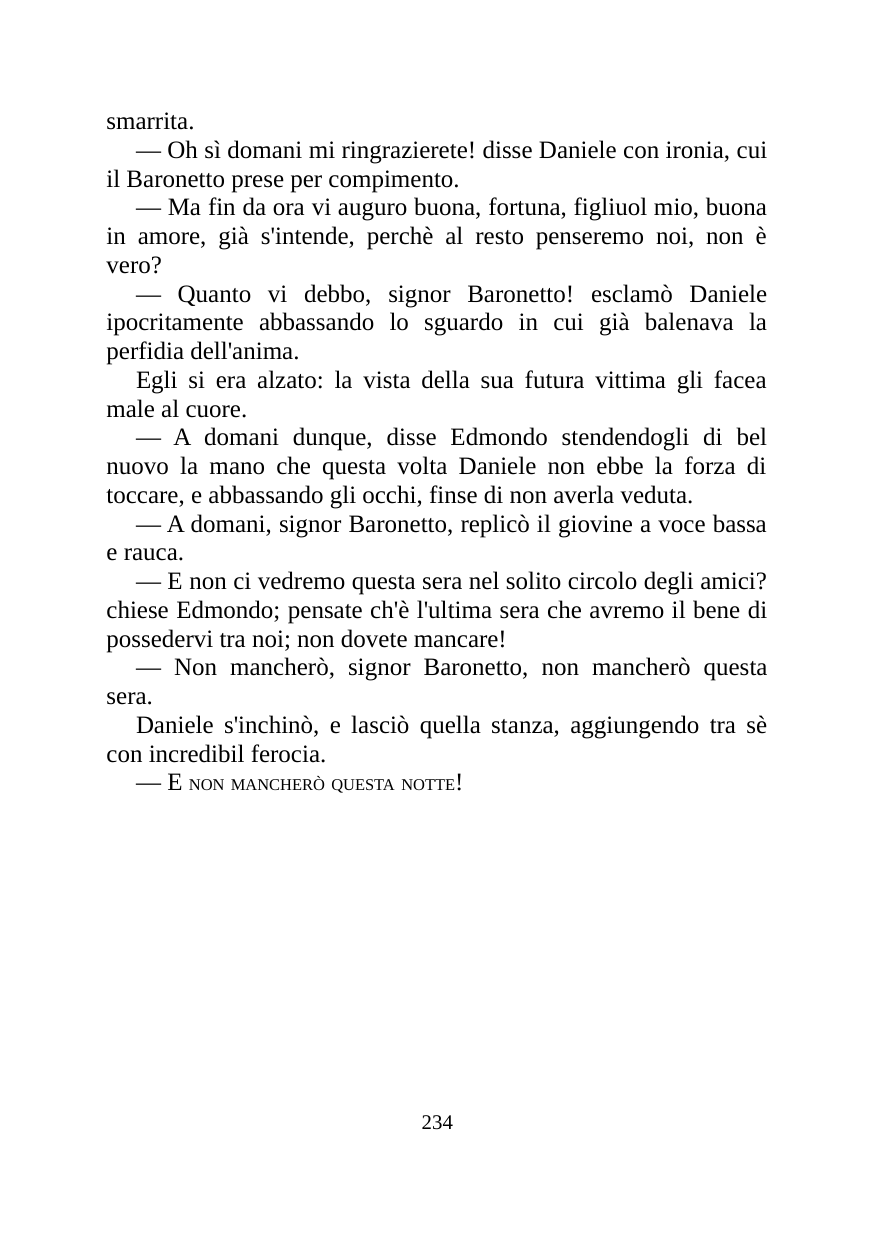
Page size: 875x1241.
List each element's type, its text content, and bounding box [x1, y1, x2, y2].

text — E non mancherò questa notte! [106, 767, 768, 796]
text Daniele s'inchinò, e lasciò quella stanza, aggiungendo tra sè con incredibil ferocia. [106, 710, 768, 767]
text Egli si era alzato: la vista della sua futura vittima gli facea male al cuore. [106, 365, 768, 422]
text — Oh sì domani mi ringrazierete! disse Daniele con ironia, cui il Baronetto prese per compimento. [106, 135, 768, 192]
text — E non ci vedremo questa sera nel solito circolo degli amici? chiese Edmondo; pensate ch'è l'ultima sera che avremo il bene di possedervi tra noi; non dovete mancare! [106, 566, 768, 652]
text — Ma fin da ora vi auguro buona, fortuna, figliuol mio, buona in amore, già s'intende, perchè al resto penseremo noi, non è vero? [106, 192, 768, 279]
text — A domani, signor Baronetto, replicò il giovine a voce bassa e rauca. [106, 509, 768, 566]
text — A domani dunque, disse Edmondo stendendogli di bel nuovo la mano che questa volta Daniele non ebbe la forza di toccare, e abbassando gli occhi, finse di non averla veduta. [106, 422, 768, 509]
text — Quanto vi debbo, signor Baronetto! esclamò Daniele ipocritamente abbassando lo sguardo in cui già balenava la perfidia dell'anima. [106, 279, 768, 365]
text — Non mancherò, signor Baronetto, non mancherò questa sera. [106, 652, 768, 710]
text smarrita. [106, 106, 768, 135]
